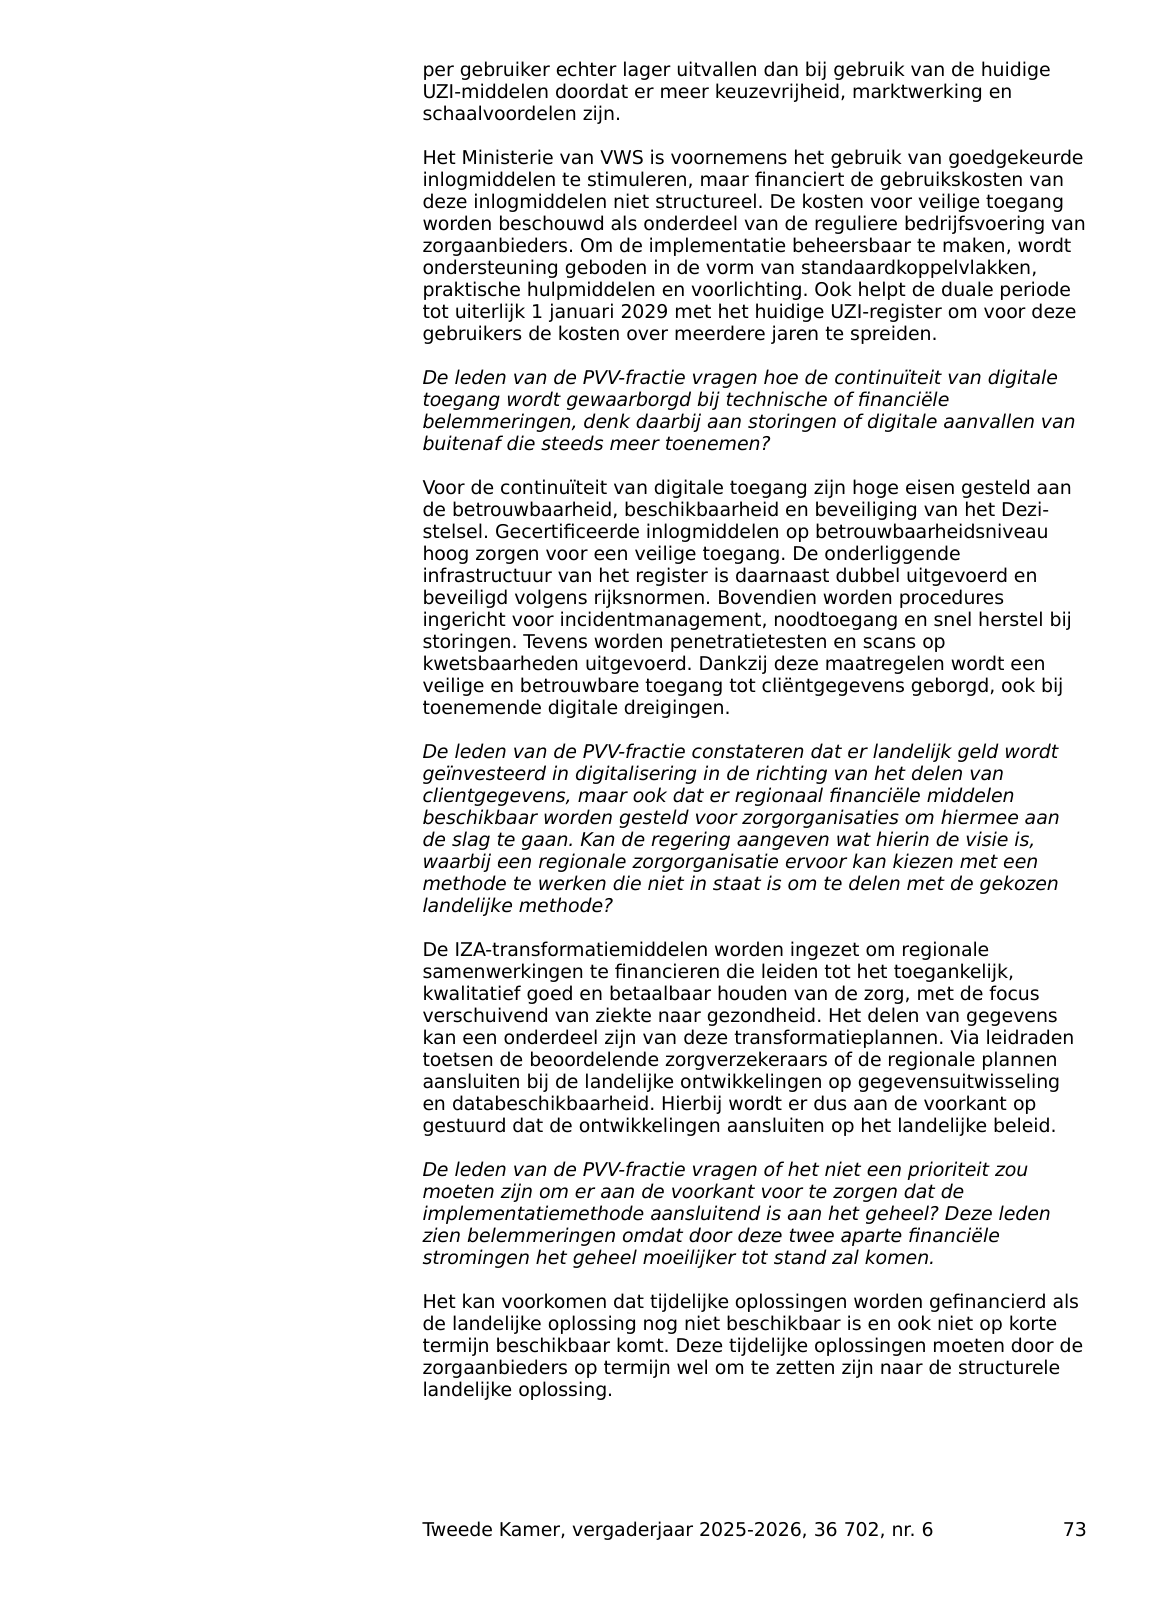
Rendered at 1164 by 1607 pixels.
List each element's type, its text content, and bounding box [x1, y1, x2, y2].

text Het Ministerie van VWS is voornemens het gebruik van goedgekeurde inlogmiddelen te stimuleren, maar financiert de gebruikskosten van deze inlogmiddelen niet structureel. De kosten voor veilige toegang worden beschouwd als onderdeel van de reguliere bedrijfsvoering van zorgaanbieders. Om de implementatie beheersbaar te maken, wordt ondersteuning geboden in de vorm van standaardkoppelvlakken, praktische hulpmiddelen en voorlichting. Ook helpt de duale periode tot uiterlijk 1 januari 2029 met het huidige UZI-register om voor deze gebruikers de kosten over meerdere jaren te spreiden. [422, 147, 1087, 345]
text Het kan voorkomen dat tijdelijke oplossingen worden gefinancierd als de landelijke oplossing nog niet beschikbaar is en ook niet op korte termijn beschikbaar komt. Deze tijdelijke oplossingen moeten door de zorgaanbieders op termijn wel om te zetten zijn naar de structurele landelijke oplossing. [422, 1291, 1087, 1401]
text De IZA-transformatiemiddelen worden ingezet om regionale samenwerkingen te financieren die leiden tot het toegankelijk, kwalitatief goed en betaalbaar houden van de zorg, met de focus verschuivend van ziekte naar gezondheid. Het delen van gegevens kan een onderdeel zijn van deze transformatieplannen. Via leidraden toetsen de beoordelende zorgverzekeraars of de regionale plannen aansluiten bij de landelijke ontwikkelingen op gegevensuitwisseling en databeschikbaarheid. Hierbij wordt er dus aan de voorkant op gestuurd dat de ontwikkelingen aansluiten op het landelijke beleid. [422, 939, 1087, 1137]
text De leden van de PVV-fractie vragen of het niet een prioriteit zou moeten zijn om er aan de voorkant voor te zorgen dat de implementatiemethode aansluitend is aan het geheel? Deze leden zien belemmeringen omdat door deze twee aparte financiële stromingen het geheel moeilijker tot stand zal komen. [422, 1159, 1087, 1269]
text De leden van de PVV-fractie vragen hoe de continuïteit van digitale toegang wordt gewaarborgd bij technische of financiële belemmeringen, denk daarbij aan storingen of digitale aanvallen van buitenaf die steeds meer toenemen? [422, 367, 1087, 455]
text Voor de continuïteit van digitale toegang zijn hoge eisen gesteld aan de betrouwbaarheid, beschikbaarheid en beveiliging van het Dezi-stelsel. Gecertificeerde inlogmiddelen op betrouwbaarheidsniveau hoog zorgen voor een veilige toegang. De onderliggende infrastructuur van het register is daarnaast dubbel uitgevoerd en beveiligd volgens rijksnormen. Bovendien worden procedures ingericht voor incidentmanagement, noodtoegang en snel herstel bij storingen. Tevens worden penetratietesten en scans op kwetsbaarheden uitgevoerd. Dankzij deze maatregelen wordt een veilige en betrouwbare toegang tot cliëntgegevens geborgd, ook bij toenemende digitale dreigingen. [422, 477, 1087, 719]
text per gebruiker echter lager uitvallen dan bij gebruik van de huidige UZI-middelen doordat er meer keuzevrijheid, marktwerking en schaalvoordelen zijn. [422, 59, 1087, 125]
text De leden van de PVV-fractie constateren dat er landelijk geld wordt geïnvesteerd in digitalisering in de richting van het delen van clientgegevens, maar ook dat er regionaal financiële middelen beschikbaar worden gesteld voor zorgorganisaties om hiermee aan de slag te gaan. Kan de regering aangeven wat hierin de visie is, waarbij een regionale zorgorganisatie ervoor kan kiezen met een methode te werken die niet in staat is om te delen met de gekozen landelijke methode? [422, 741, 1087, 917]
